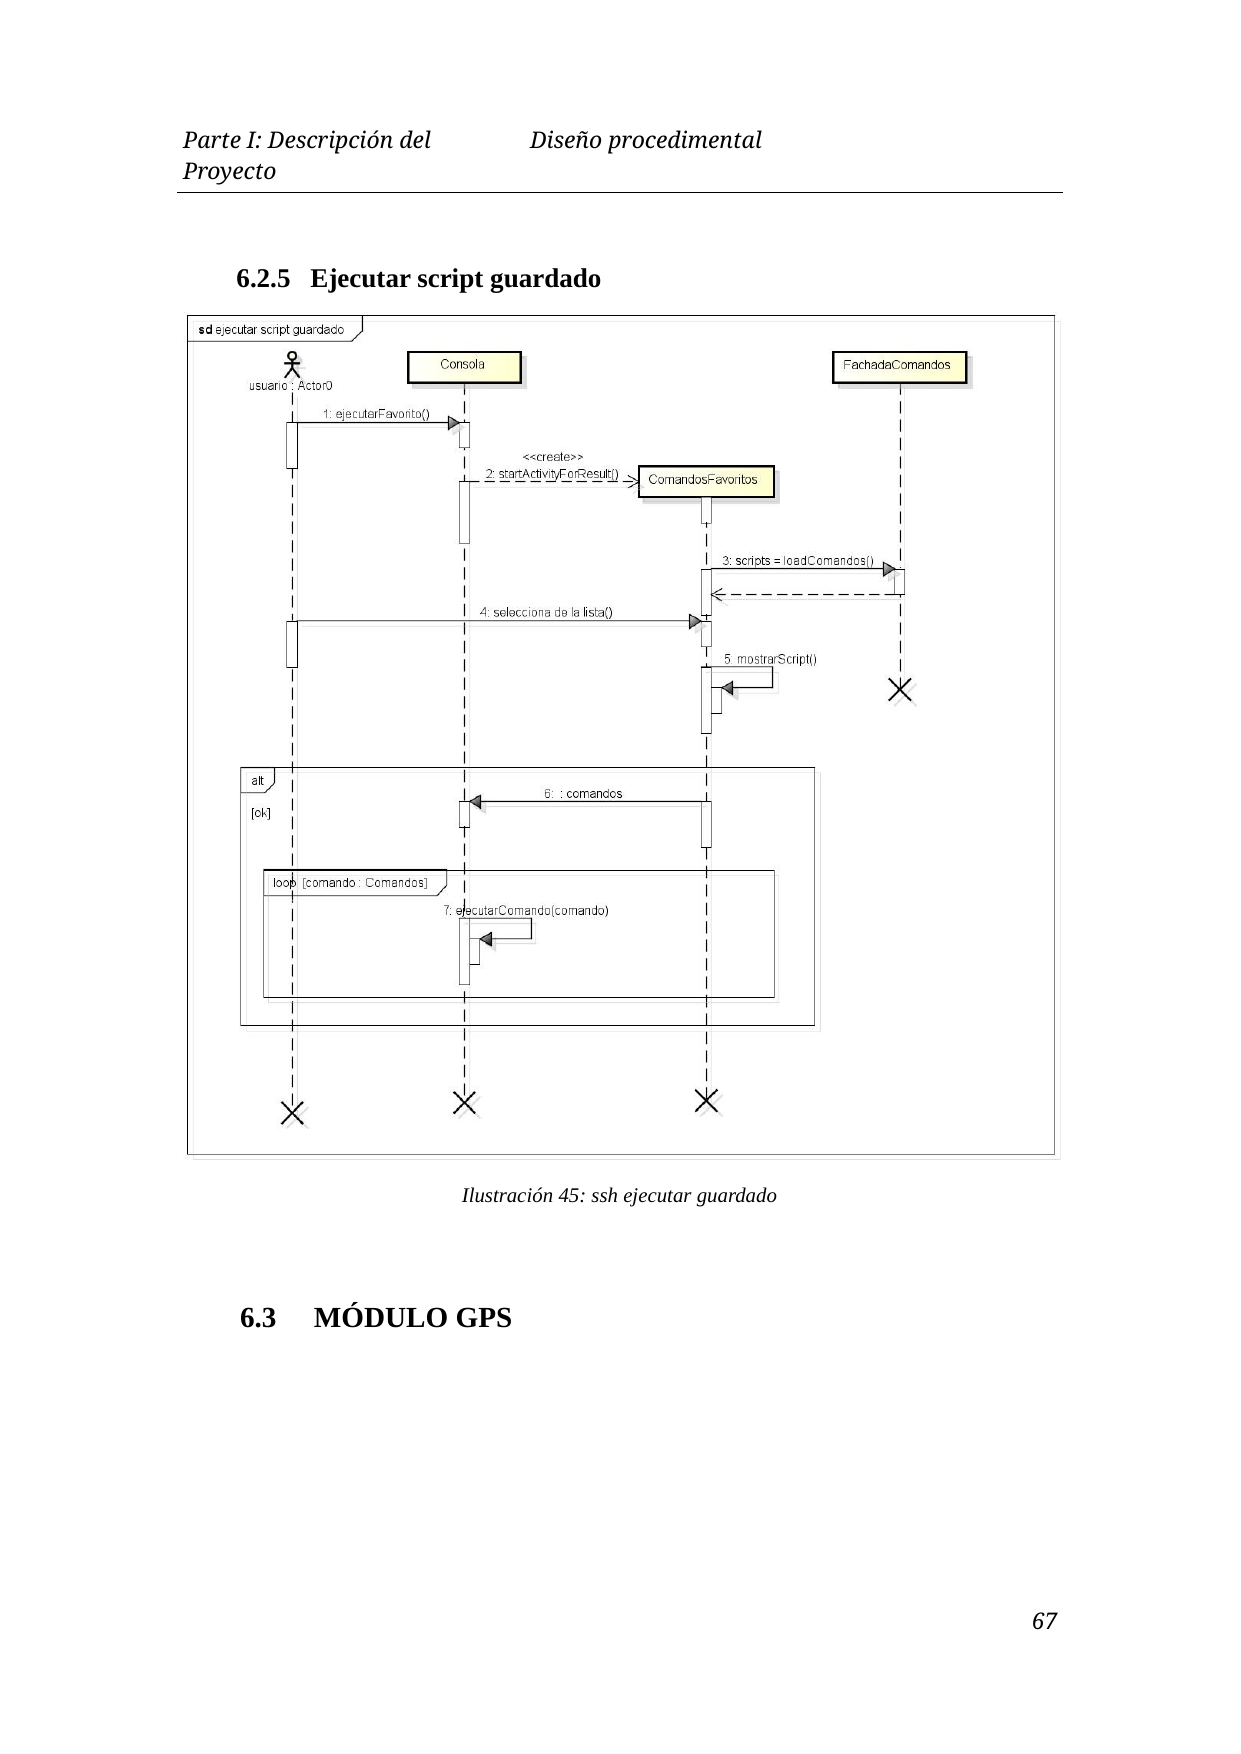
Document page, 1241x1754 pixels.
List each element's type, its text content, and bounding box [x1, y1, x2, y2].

text Ilustración 45: ssh ejecutar guardado [177, 1184, 1063, 1207]
subtitle Ejecutar script guardado [236, 262, 1004, 293]
picture [177, 305, 1064, 1184]
subtitle Módulo GPS [240, 1300, 1063, 1334]
